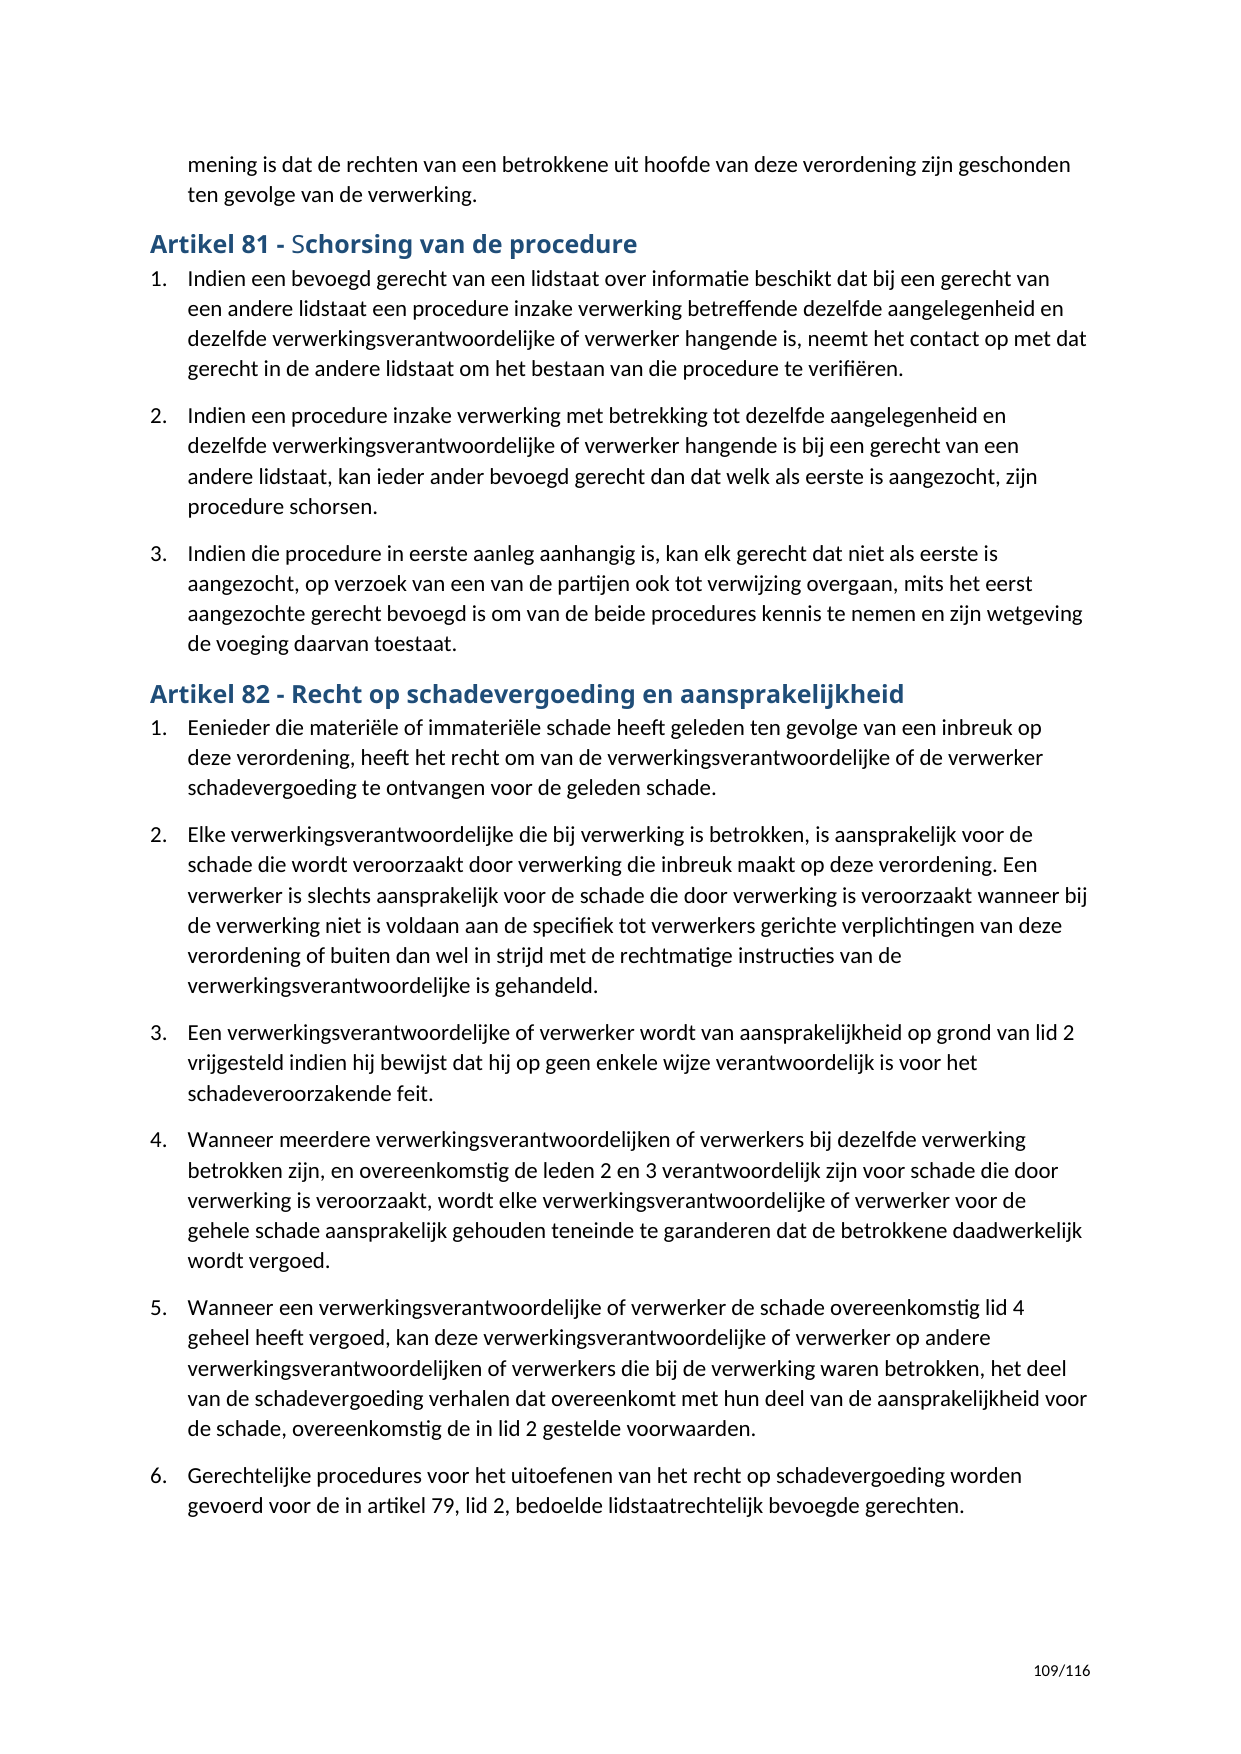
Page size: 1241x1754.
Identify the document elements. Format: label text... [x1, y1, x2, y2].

list Wanneer een verwerkingsverantwoordelijke of verwerker de schade overeenkomstig lid 4 geheel heeft vergoed, kan deze verwerkingsverantwoordelijke of verwerker op andere verwerkingsverantwoordelijken of verwerkers die bij de verwerking waren betrokken, het deel van de schadevergoeding verhalen dat overeenkomt met hun deel van de aansprakelijkheid voor de schade, overeenkomstig de in lid 2 gestelde voorwaarden. [150, 1293, 1090, 1442]
list Een verwerkingsverantwoordelijke of verwerker wordt van aansprakelijkheid op grond van lid 2 vrijgesteld indien hij bewijst dat hij op geen enkele wijze verantwoordelijk is voor het schadeveroorzakende feit. [150, 1018, 1090, 1107]
subtitle Artikel 81 - Schorsing van de procedure [150, 227, 1090, 261]
list Gerechtelijke procedures voor het uitoefenen van het recht op schadevergoeding worden gevoerd voor de in artikel 79, lid 2, bedoelde lidstaatrechtelijk bevoegde gerechten. [150, 1461, 1090, 1519]
list Wanneer meerdere verwerkingsverantwoordelijken of verwerkers bij dezelfde verwerking betrokken zijn, en overeenkomstig de leden 2 en 3 verantwoordelijk zijn voor schade die door verwerking is veroorzaakt, wordt elke verwerkingsverantwoordelijke of verwerker voor de gehele schade aansprakelijk gehouden teneinde te garanderen dat de betrokkene daadwerkelijk wordt vergoed. [150, 1126, 1090, 1274]
list Elke verwerkingsverantwoordelijke die bij verwerking is betrokken, is aansprakelijk voor de schade die wordt veroorzaakt door verwerking die inbreuk maakt op deze verordening. Een verwerker is slechts aansprakelijk voor de schade die door verwerking is veroorzaakt wanneer bij de verwerking niet is voldaan aan de specifiek tot verwerkers gerichte verplichtingen van deze verordening of buiten dan wel in strijd met de rechtmatige instructies van de verwerkingsverantwoordelijke is gehandeld. [150, 820, 1090, 999]
list Indien die procedure in eerste aanleg aanhangig is, kan elk gerecht dat niet als eerste is aangezocht, op verzoek van een van de partijen ook tot verwijzing overgaan, mits het eerst aangezochte gerecht bevoegd is om van de beide procedures kennis te nemen en zijn wetgeving de voeging daarvan toestaat. [150, 539, 1090, 657]
list Indien een bevoegd gerecht van een lidstaat over informatie beschikt dat bij een gerecht van een andere lidstaat een procedure inzake verwerking betreffende dezelfde aangelegenheid en dezelfde verwerkingsverantwoordelijke of verwerker hangende is, neemt het contact op met dat gerecht in de andere lidstaat om het bestaan van die procedure te verifiëren. [150, 264, 1090, 382]
list mening is dat de rechten van een betrokkene uit hoofde van deze verordening zijn geschonden ten gevolge van de verwerking. [150, 150, 1090, 208]
subtitle Artikel 82 - Recht op schadevergoeding en aansprakelijkheid [150, 676, 1090, 710]
list Indien een procedure inzake verwerking met betrekking tot dezelfde aangelegenheid en dezelfde verwerkingsverantwoordelijke of verwerker hangende is bij een gerecht van een andere lidstaat, kan ieder ander bevoegd gerecht dan dat welk als eerste is aangezocht, zijn procedure schorsen. [150, 401, 1090, 520]
list Eenieder die materiële of immateriële schade heeft geleden ten gevolge van een inbreuk op deze verordening, heeft het recht om van de verwerkingsverantwoordelijke of de verwerker schadevergoeding te ontvangen voor de geleden schade. [150, 713, 1090, 802]
